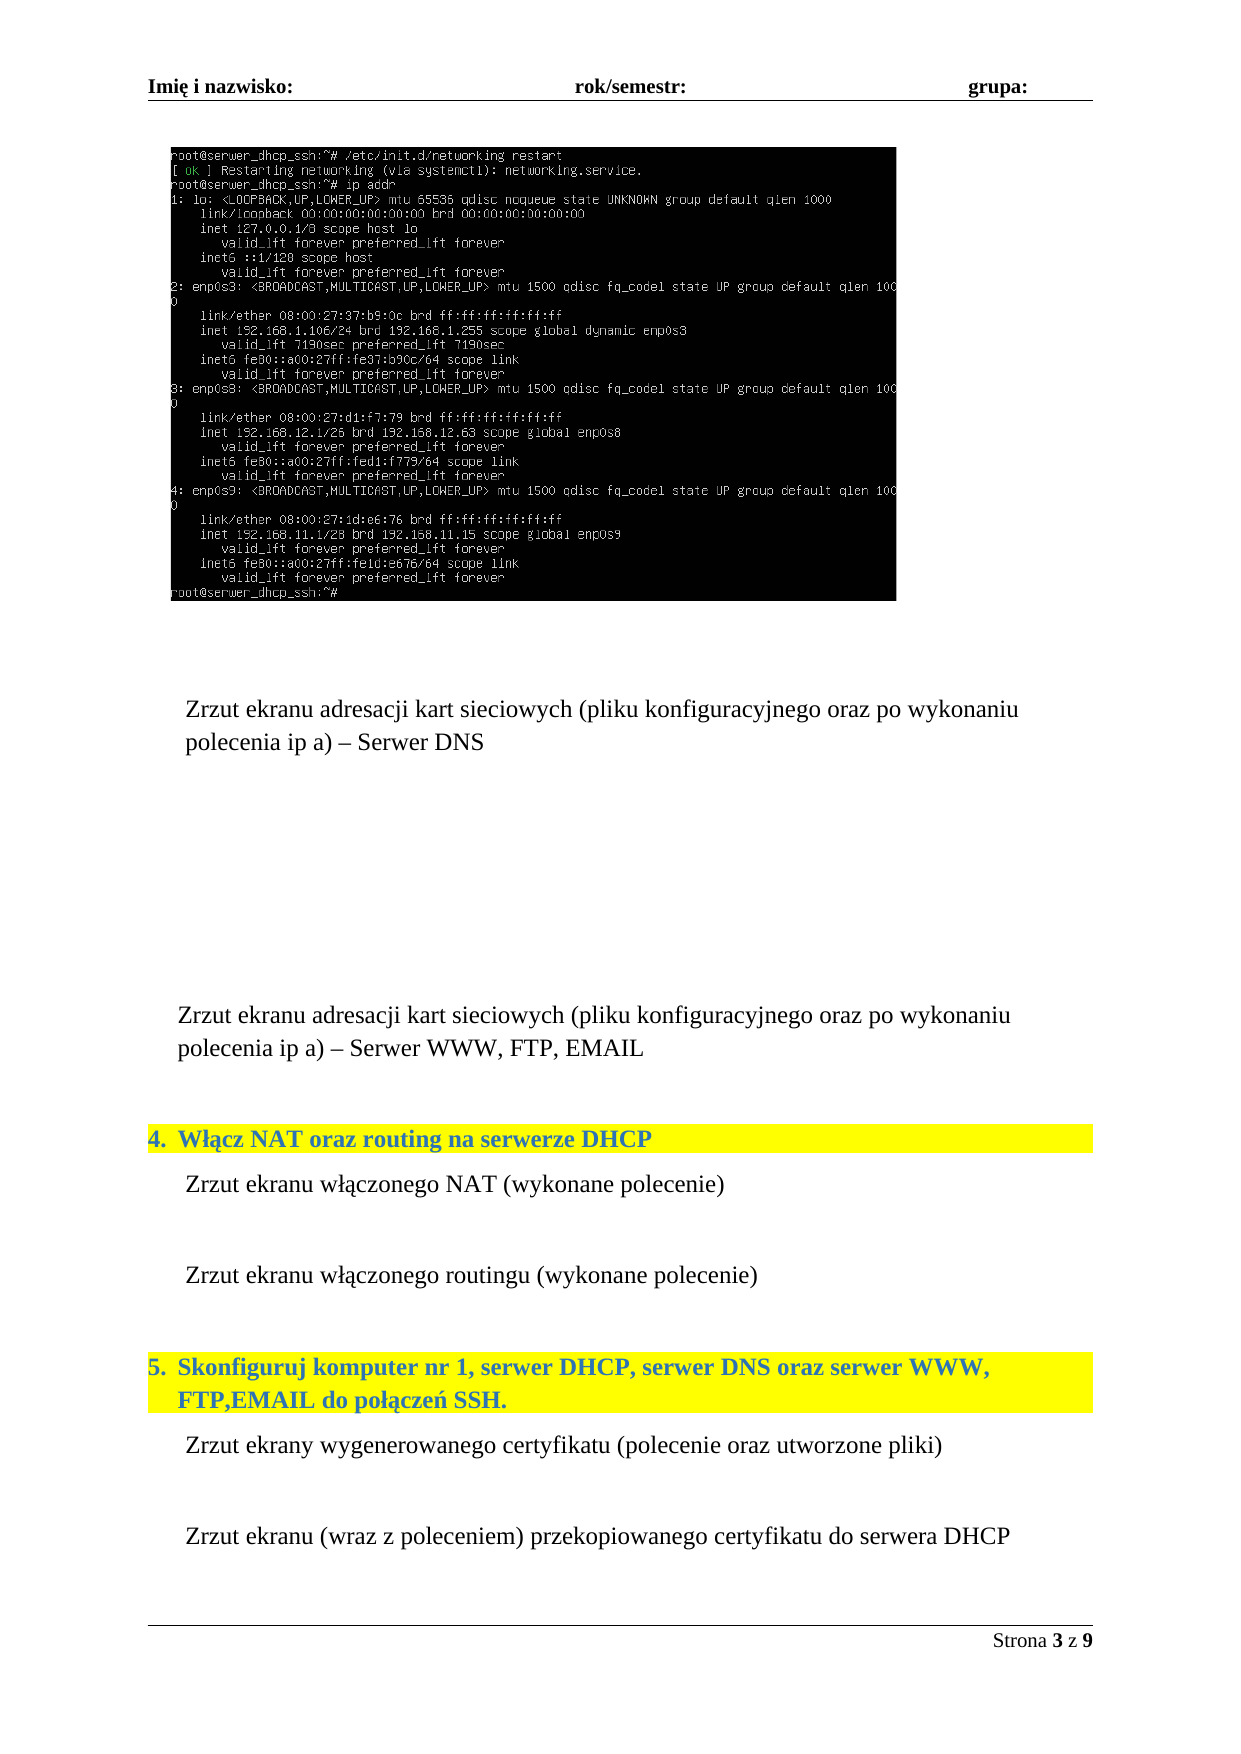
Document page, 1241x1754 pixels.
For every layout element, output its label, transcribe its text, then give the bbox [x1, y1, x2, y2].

list Skonfiguruj komputer nr 1, serwer DHCP, serwer DNS oraz serwer WWW, FTP,EMAIL do połączeń SSH. [148, 1352, 1093, 1413]
text Zrzut ekranu adresacji kart sieciowych (pliku konfiguracyjnego oraz po wykonaniu polecenia ip a) – Serwer WWW, FTP, EMAIL [177, 1000, 1093, 1062]
picture [170, 147, 897, 601]
text Zrzut ekrany wygenerowanego certyfikatu (polecenie oraz utworzone pliki) [185, 1430, 1093, 1459]
text Zrzut ekranu włączonego routingu (wykonane polecenie) [148, 1261, 1093, 1289]
text Zrzut ekranu adresacji kart sieciowych (pliku konfiguracyjnego oraz po wykonaniu polecenia ip a) – Serwer DNS [185, 694, 1093, 756]
list Włącz NAT oraz routing na serwerze DHCP [148, 1124, 1093, 1153]
text Zrzut ekranu włączonego NAT (wykonane polecenie) [185, 1169, 1093, 1198]
text Zrzut ekranu (wraz z poleceniem) przekopiowanego certyfikatu do serwera DHCP [185, 1521, 1093, 1550]
